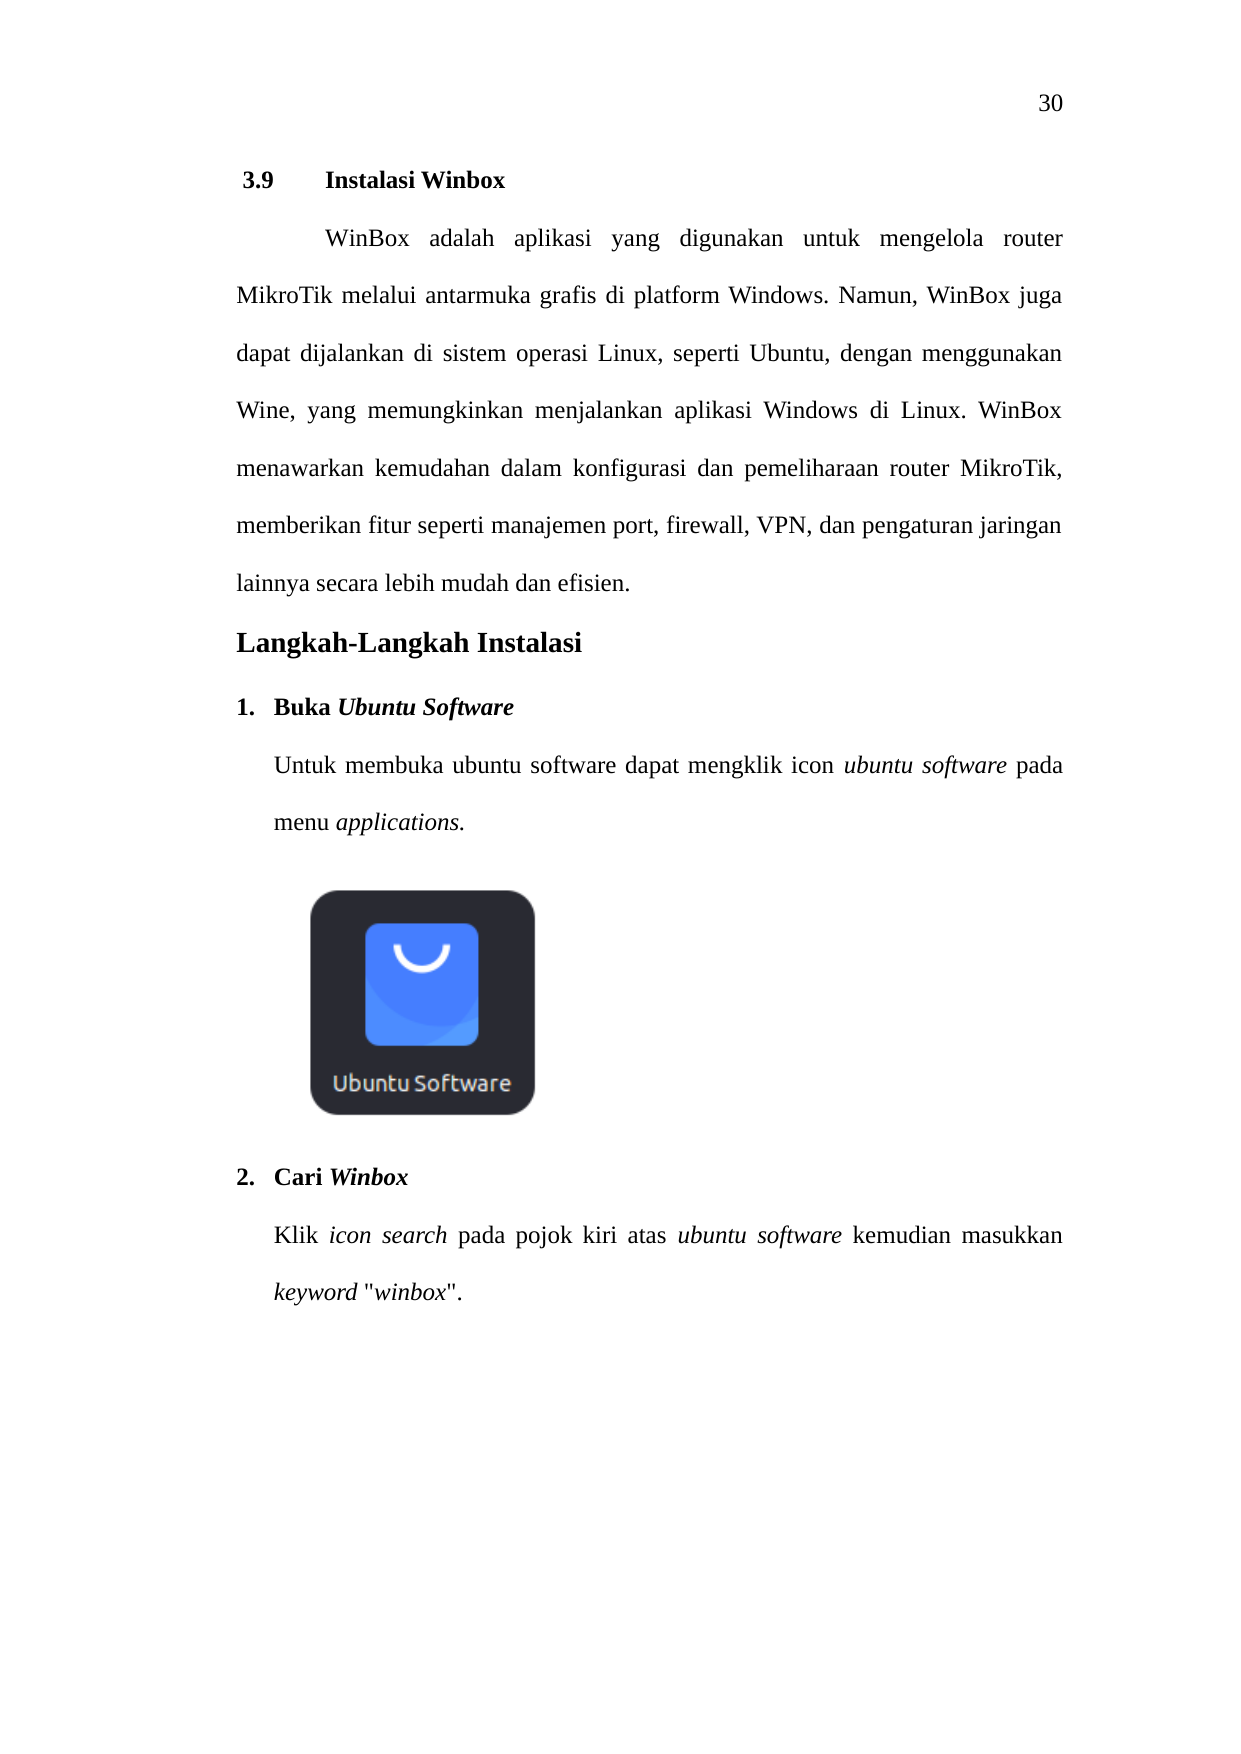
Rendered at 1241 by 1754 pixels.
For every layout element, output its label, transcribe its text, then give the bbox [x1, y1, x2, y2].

picture [273, 865, 576, 1134]
text Langkah-Langkah Instalasi [236, 625, 1063, 659]
list Untuk membuka ubuntu software dapat mengklik icon ubuntu software pada menu applications. [236, 750, 1063, 836]
text WinBox adalah aplikasi yang digunakan untuk mengelola router MikroTik melalui antarmuka grafis di platform Windows. Namun, WinBox juga dapat dijalankan di sistem operasi Linux, seperti Ubuntu, dengan menggunakan Wine, yang memungkinkan menjalankan aplikasi Windows di Linux. WinBox menawarkan kemudahan dalam konfigurasi dan pemeliharaan router MikroTik, memberikan fitur seperti manajemen port, firewall, VPN, dan pengaturan jaringan lainnya secara lebih mudah dan efisien. [236, 223, 1063, 597]
list Buka Ubuntu Software [236, 692, 1063, 721]
subtitle Instalasi Winbox [236, 165, 1063, 194]
list Cari Winbox [236, 1162, 1063, 1191]
list Klik icon search pada pojok kiri atas ubuntu software kemudian masukkan keyword "winbox". [236, 1220, 1063, 1306]
